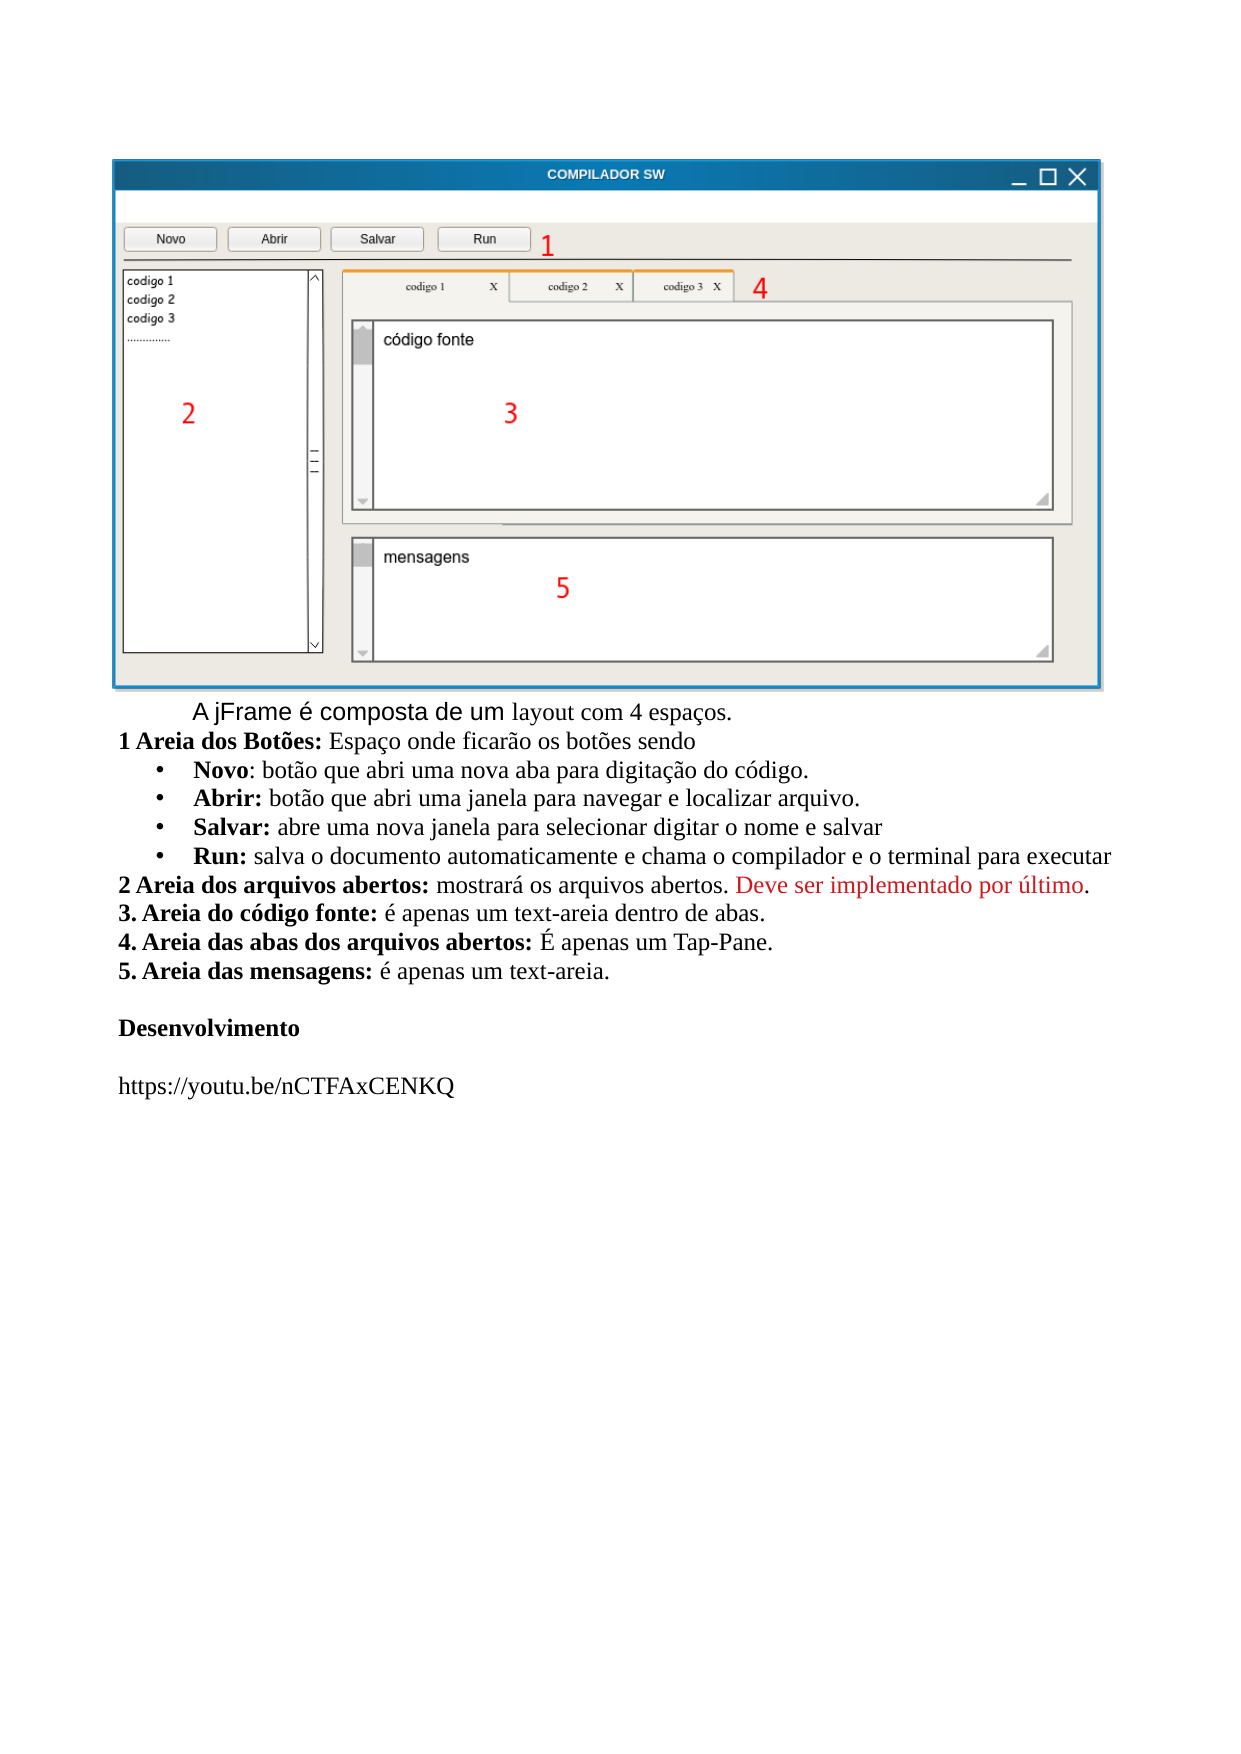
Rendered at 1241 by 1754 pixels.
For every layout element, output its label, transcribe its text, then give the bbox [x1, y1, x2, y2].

text 3. Areia do código fonte: é apenas um text-areia dentro de abas. [118, 898, 1122, 927]
text A jFrame é composta de um layout com 4 espaços. [118, 698, 1122, 726]
text Desenvolvimento [118, 1013, 1122, 1042]
text 1 Areia dos Botões: Espaço onde ficarão os botões sendo [118, 726, 1122, 755]
picture [104, 154, 1108, 698]
list Salvar: abre uma nova janela para selecionar digitar o nome e salvar [156, 812, 1122, 841]
list Abrir: botão que abri uma janela para navegar e localizar arquivo. [156, 783, 1122, 812]
list Novo: botão que abri uma nova aba para digitação do código. [156, 755, 1122, 783]
text 2 Areia dos arquivos abertos: mostrará os arquivos abertos. Deve ser implementado por último. [118, 870, 1122, 898]
text https://youtu.be/nCTFAxCENKQ [118, 1071, 1122, 1100]
list Run: salva o documento automaticamente e chama o compilador e o terminal para executar [156, 841, 1122, 870]
text 5. Areia das mensagens: é apenas um text-areia. [118, 956, 1122, 985]
text 4. Areia das abas dos arquivos abertos: É apenas um Tap-Pane. [118, 927, 1122, 956]
